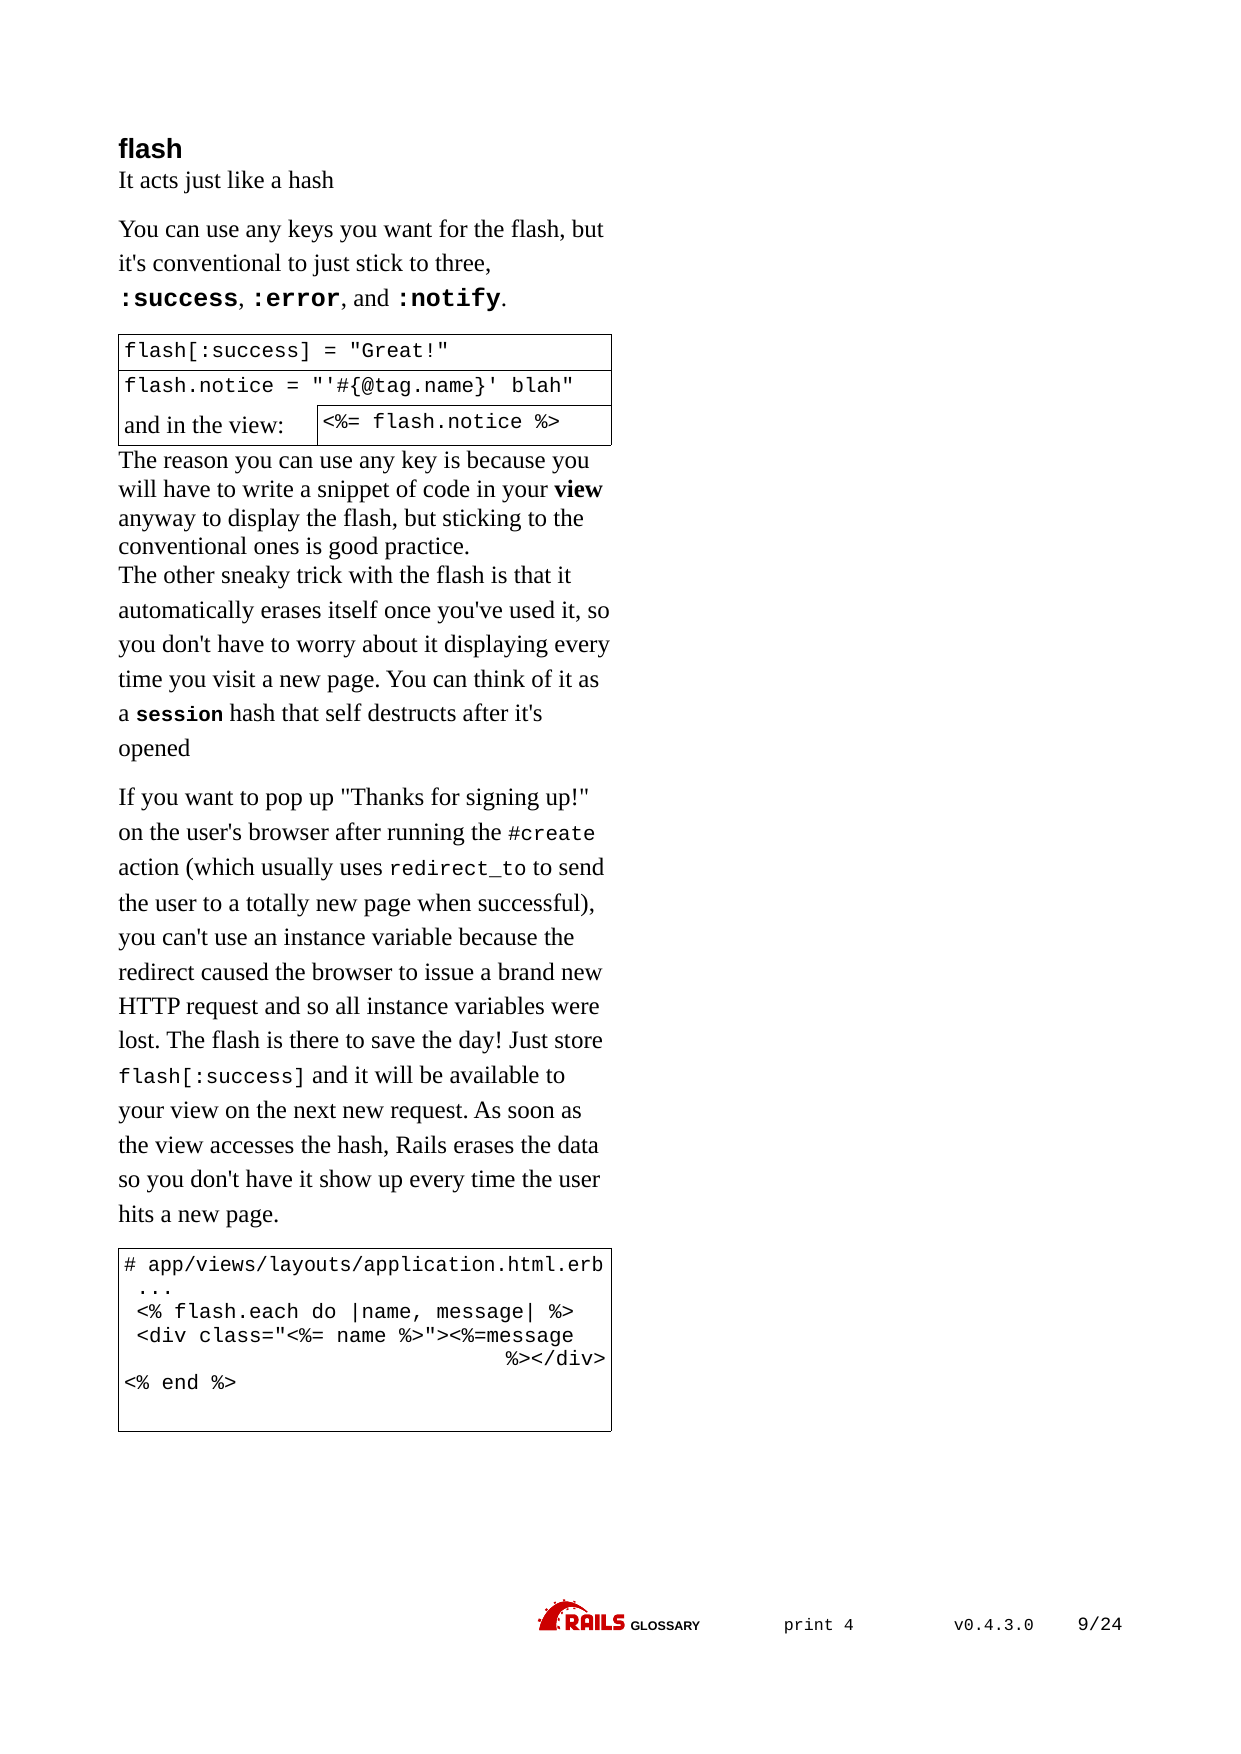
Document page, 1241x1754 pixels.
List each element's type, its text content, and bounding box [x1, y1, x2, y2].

text If you want to pop up "Thanks for signing up!" on the user's browser after running the #create action (which usually uses redirect_to to send the user to a totally new page when successful), you can't use an instance variable because the redirect caused the browser to issue a brand new HTTP request and so all instance variables were lost. The flash is there to save the day! Just store flash[:success] and it will be available to your view on the next new request. As soon as the view accesses the hash, Rails erases the data so you don't have it show up every time the user hits a new page. [118, 782, 611, 1227]
table_header # app/views/layouts/application.html.erb ... <% flash.each do |name, message| %> <div class="<%= name %>"><%=message %></div> <% end %> [119, 1249, 611, 1431]
text The reason you can use any key is because you will have to write a snippet of code in your view anyway to display the flash, but sticking to the conventional ones is good practice. [118, 446, 611, 560]
text It acts just like a hash [118, 165, 611, 193]
table_cell and in the view: [119, 405, 317, 445]
table_header flash[:success] = "Great!" [119, 335, 611, 369]
table_cell <%= flash.notice %> [318, 406, 611, 445]
text The other sneaky trick with the flash is that it automatically erases itself once you've used it, so you don't have to worry about it displaying every time you visit a new page. You can think of it as a session hash that self destructs after it's opened [118, 560, 611, 762]
table_cell flash.notice = "'#{@tag.name}' blah" [119, 371, 611, 405]
text You can use any keys you want for the flash, but it's conventional to just stick to three, :success, :error, and :notify. [118, 214, 611, 314]
subtitle flash [118, 133, 611, 165]
